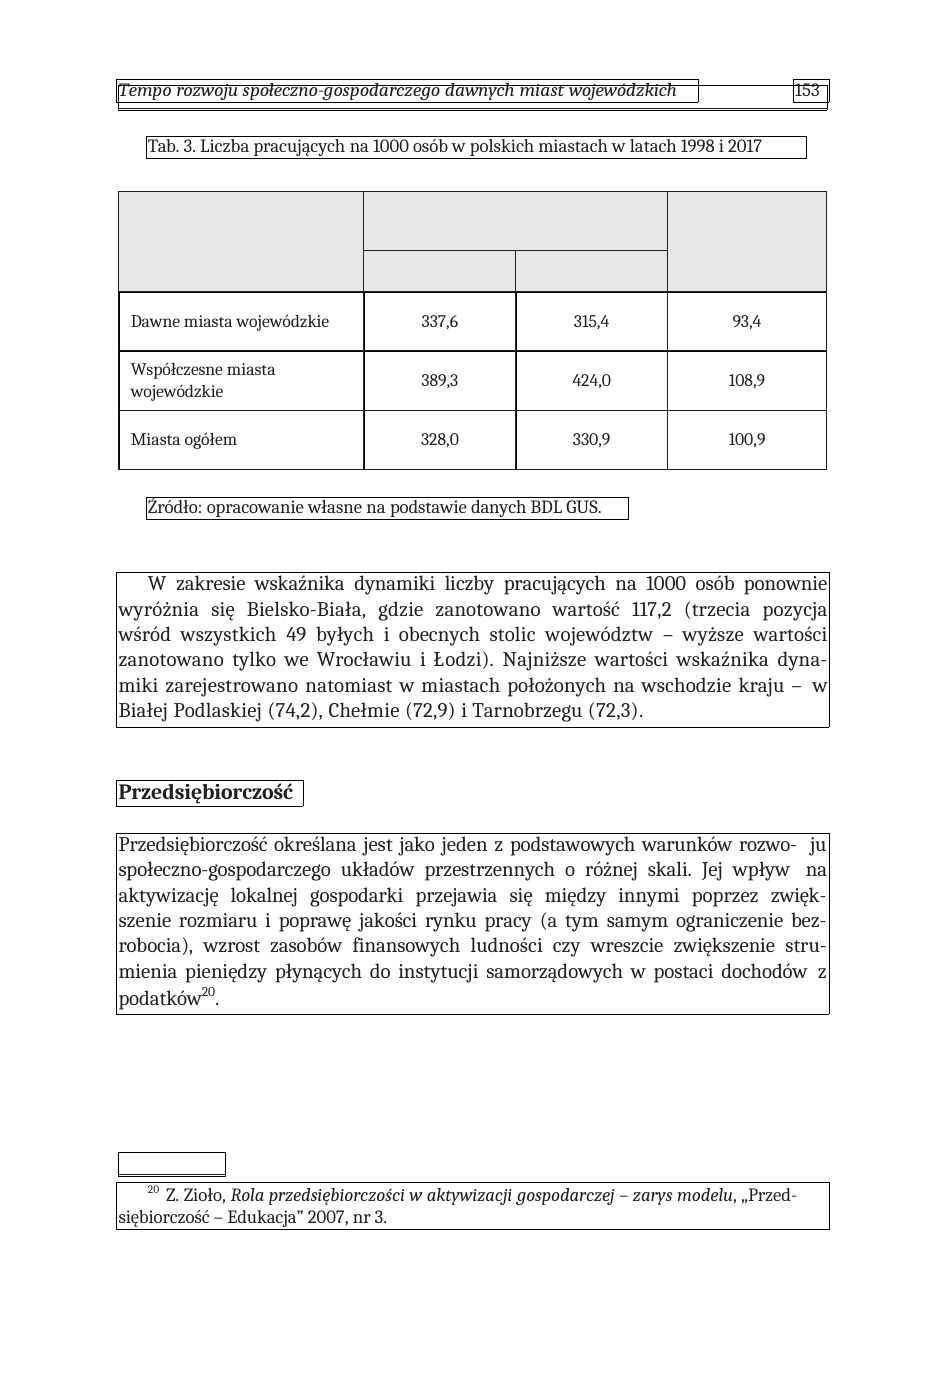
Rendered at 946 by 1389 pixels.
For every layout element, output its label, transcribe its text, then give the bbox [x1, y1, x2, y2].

text W zakresie wskaźnika dynamiki liczby pracujących na 1000 osób ponownie wyróżnia się Bielsko-Biała, gdzie zanotowano wartość 117,2 (trzecia pozycja wśród wszystkich 49 byłych i obecnych stolic województw – wyższe wartości zanotowano tylko we Wrocławiu i Łodzi). Najniższe wartości wskaźnika dyna- miki zarejestrowano natomiast w miastach położonych na wschodzie kraju – w Białej Podlaskiej (74,2), Chełmie (72,9) i Tarnobrzegu (72,3). [118, 573, 827, 723]
text 315,4 [568, 312, 615, 332]
text 424,0 [568, 371, 615, 391]
text Źródło: opracowanie własne na podstawie danych BDL GUS. [148, 498, 628, 518]
text 100,9 [723, 430, 770, 450]
text Miasta ogółem [131, 430, 363, 450]
text Tab. 3. Liczba pracujących na 1000 osób w polskich miastach w latach 1998 i 2017 [148, 137, 806, 157]
text Tempo rozwoju społeczno-gospodarczego dawnych miast wojewódzkich [119, 86, 698, 101]
text 93,4 [723, 312, 770, 332]
text Przedsiębiorczość określana jest jako jeden z podstawowych warunków rozwo- ju społeczno-gospodarczego układów przestrzennych o różnej skali. Jej wpływ na aktywizację lokalnej gospodarki przejawia się między innymi poprzez zwięk- szenie rozmiaru i poprawę jakości rynku pracy (a tym samym ograniczenie bez- robocia), wzrost zasobów finansowych ludności czy wreszcie zwiększenie stru- mienia pieniędzy płynących do instytucji samorządowych w postaci dochodów z podatków20. [118, 834, 827, 1010]
text 337,6 [416, 312, 463, 332]
text Przedsiębiorczość [118, 781, 303, 804]
text 328,0 [416, 430, 463, 450]
text 108,9 [723, 371, 770, 391]
text Dawne miasta wojewódzkie [131, 312, 363, 332]
text 153 [795, 80, 829, 101]
text 330,9 [568, 430, 615, 450]
text [118, 80, 698, 85]
text Współczesne miasta wojewódzkie [131, 360, 284, 402]
text 20 Z. Zioło, Rola przedsiębiorczości w aktywizacji gospodarczej – zarys modelu, „Przed- siębiorczość – Edukacja” 2007, nr 3. [118, 1183, 827, 1228]
text 389,3 [416, 371, 463, 391]
